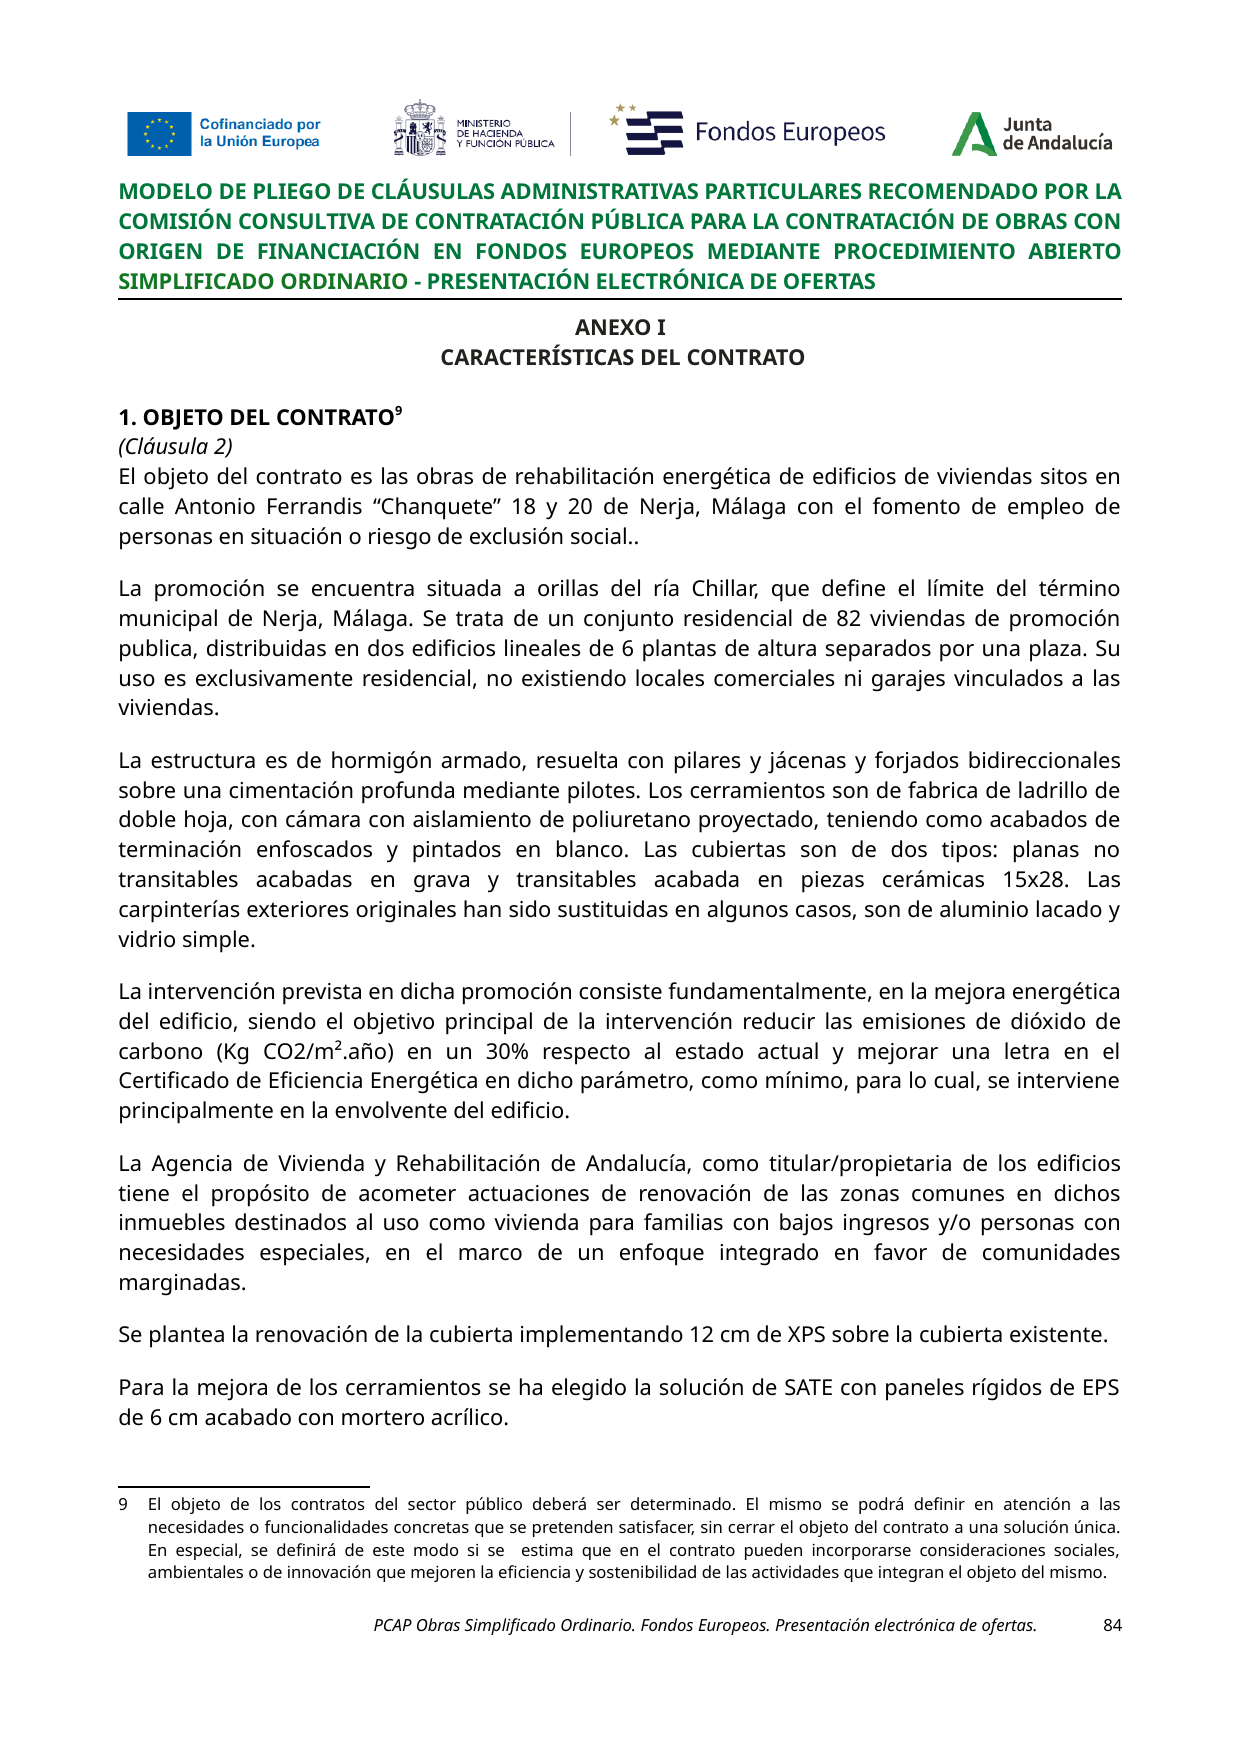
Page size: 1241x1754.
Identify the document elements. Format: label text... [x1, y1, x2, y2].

text La promoción se encuentra situada a orillas del ría Chillar, que define el límite del término municipal de Nerja, Málaga. Se trata de un conjunto residencial de 82 viviendas de promoción publica, distribuidas en dos edificios lineales de 6 plantas de altura separados por una plaza. Su uso es exclusivamente residencial, no existiendo locales comerciales ni garajes vinculados a las viviendas. [118, 573, 1122, 722]
text El objeto de los contratos del sector público deberá ser determinado. El mismo se podrá definir en atención a las necesidades o funcionalidades concretas que se pretenden satisfacer, sin cerrar el objeto del contrato a una solución única. En especial, se definirá de este modo si se estima que en el contrato pueden incorporarse consideraciones sociales, ambientales o de innovación que mejoren la eficiencia y sostenibilidad de las actividades que integran el objeto del mismo. [118, 1493, 1122, 1584]
text 1. OBJETO DEL CONTRATO [118, 402, 1122, 431]
text ANEXO I [118, 312, 1122, 342]
picture [118, 88, 1123, 163]
text Para la mejora de los cerramientos se ha elegido la solución de SATE con paneles rígidos de EPS de 6 cm acabado con mortero acrílico. [118, 1372, 1122, 1432]
text La estructura es de hormigón armado, resuelta con pilares y jácenas y forjados bidireccionales sobre una cimentación profunda mediante pilotes. Los cerramientos son de fabrica de ladrillo de doble hoja, con cámara con aislamiento de poliuretano proyectado, teniendo como acabados de terminación enfoscados y pintados en blanco. Las cubiertas son de dos tipos: planas no transitables acabadas en grava y transitables acabada en piezas cerámicas 15x28. Las carpinterías exteriores originales han sido sustituidas en algunos casos, son de aluminio lacado y vidrio simple. [118, 745, 1122, 953]
text MODELO DE PLIEGO DE CLÁUSULAS ADMINISTRATIVAS PARTICULARES RECOMENDADO POR LA COMISIÓN CONSULTIVA DE CONTRATACIÓN PÚBLICA PARA LA CONTRATACIÓN DE OBRAS CON ORIGEN DE FINANCIACIÓN EN FONDOS EUROPEOS MEDIANTE PROCEDIMIENTO ABIERTO SIMPLIFICADO ORDINARIO - PRESENTACIÓN ELECTRÓNICA DE OFERTAS [118, 176, 1122, 298]
text (Cláusula 2) [118, 431, 1122, 461]
text La Agencia de Vivienda y Rehabilitación de Andalucía, como titular/propietaria de los edificios tiene el propósito de acometer actuaciones de renovación de las zonas comunes en dichos inmuebles destinados al uso como vivienda para familias con bajos ingresos y/o personas con necesidades especiales, en el marco de un enfoque integrado en favor de comunidades marginadas. [118, 1148, 1122, 1297]
text CARACTERÍSTICAS DEL CONTRATO [118, 342, 1122, 372]
text La intervención prevista en dicha promoción consiste fundamentalmente, en la mejora energética del edificio, siendo el objetivo principal de la intervención reducir las emisiones de dióxido de carbono (Kg CO2/m².año) en un 30% respecto al estado actual y mejorar una letra en el Certificado de Eficiencia Energética en dicho parámetro, como mínimo, para lo cual, se interviene principalmente en la envolvente del edificio. [118, 976, 1122, 1125]
text Se plantea la renovación de la cubierta implementando 12 cm de XPS sobre la cubierta existente. [118, 1319, 1122, 1349]
text El objeto del contrato es las obras de rehabilitación energética de edificios de viviendas sitos en calle Antonio Ferrandis “Chanquete” 18 y 20 de Nerja, Málaga con el fomento de empleo de personas en situación o riesgo de exclusión social.. [118, 461, 1122, 551]
